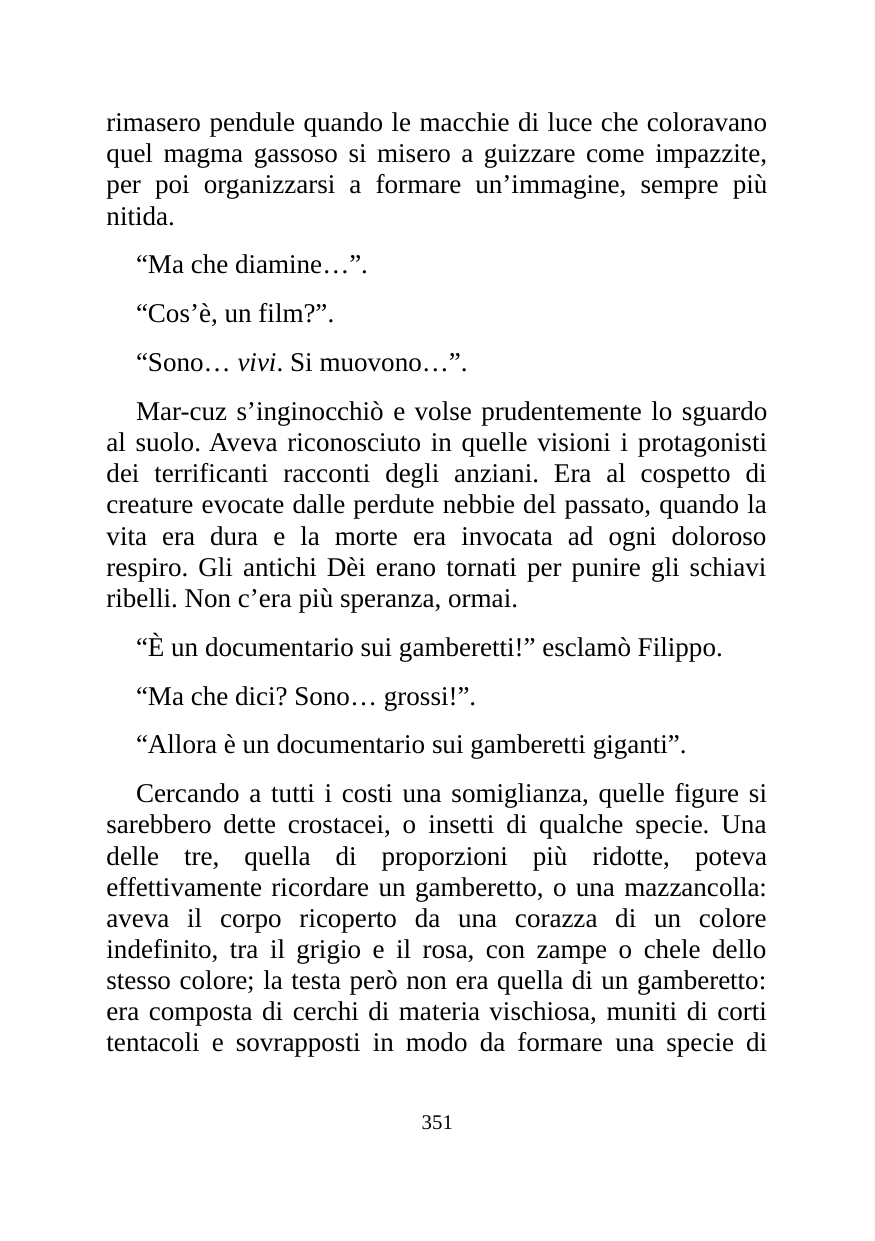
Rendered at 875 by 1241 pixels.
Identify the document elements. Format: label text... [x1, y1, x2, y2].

text “Cos’è, un film?”. [106, 297, 768, 328]
text “Ma che dici? Sono… grossi!”. [106, 680, 768, 711]
text Mar-cuz s’inginocchiò e volse prudentemente lo sguardo al suolo. Aveva riconosciuto in quelle visioni i protagonisti dei terrificanti racconti degli anziani. Era al cospetto di creature evocate dalle perdute nebbie del passato, quando la vita era dura e la morte era invocata ad ogni doloroso respiro. Gli antichi Dèi erano tornati per punire gli schiavi ribelli. Non c’era più speranza, ormai. [106, 395, 768, 613]
text “È un documentario sui gamberetti!” esclamò Filippo. [106, 631, 768, 662]
text “Allora è un documentario sui gamberetti giganti”. [106, 728, 768, 760]
text “Sono… vivi. Si muovono…”. [106, 346, 768, 377]
text Cercando a tutti i costi una somiglianza, quelle figure si sarebbero dette crostacei, o insetti di qualche specie. Una delle tre, quella di proporzioni più ridotte, poteva effettivamente ricordare un gamberetto, o una mazzancolla: aveva il corpo ricoperto da una corazza di un colore indefinito, tra il grigio e il rosa, con zampe o chele dello stesso colore; la testa però non era quella di un gamberetto: era composta di cerchi di materia vischiosa, muniti di corti tentacoli e sovrapposti in modo da formare una specie di [106, 777, 768, 1058]
text rimasero pendule quando le macchie di luce che coloravano quel magma gassoso si misero a guizzare come impazzite, per poi organizzarsi a formare un’immagine, sempre più nitida. [106, 106, 768, 231]
text “Ma che diamine…”. [106, 248, 768, 280]
